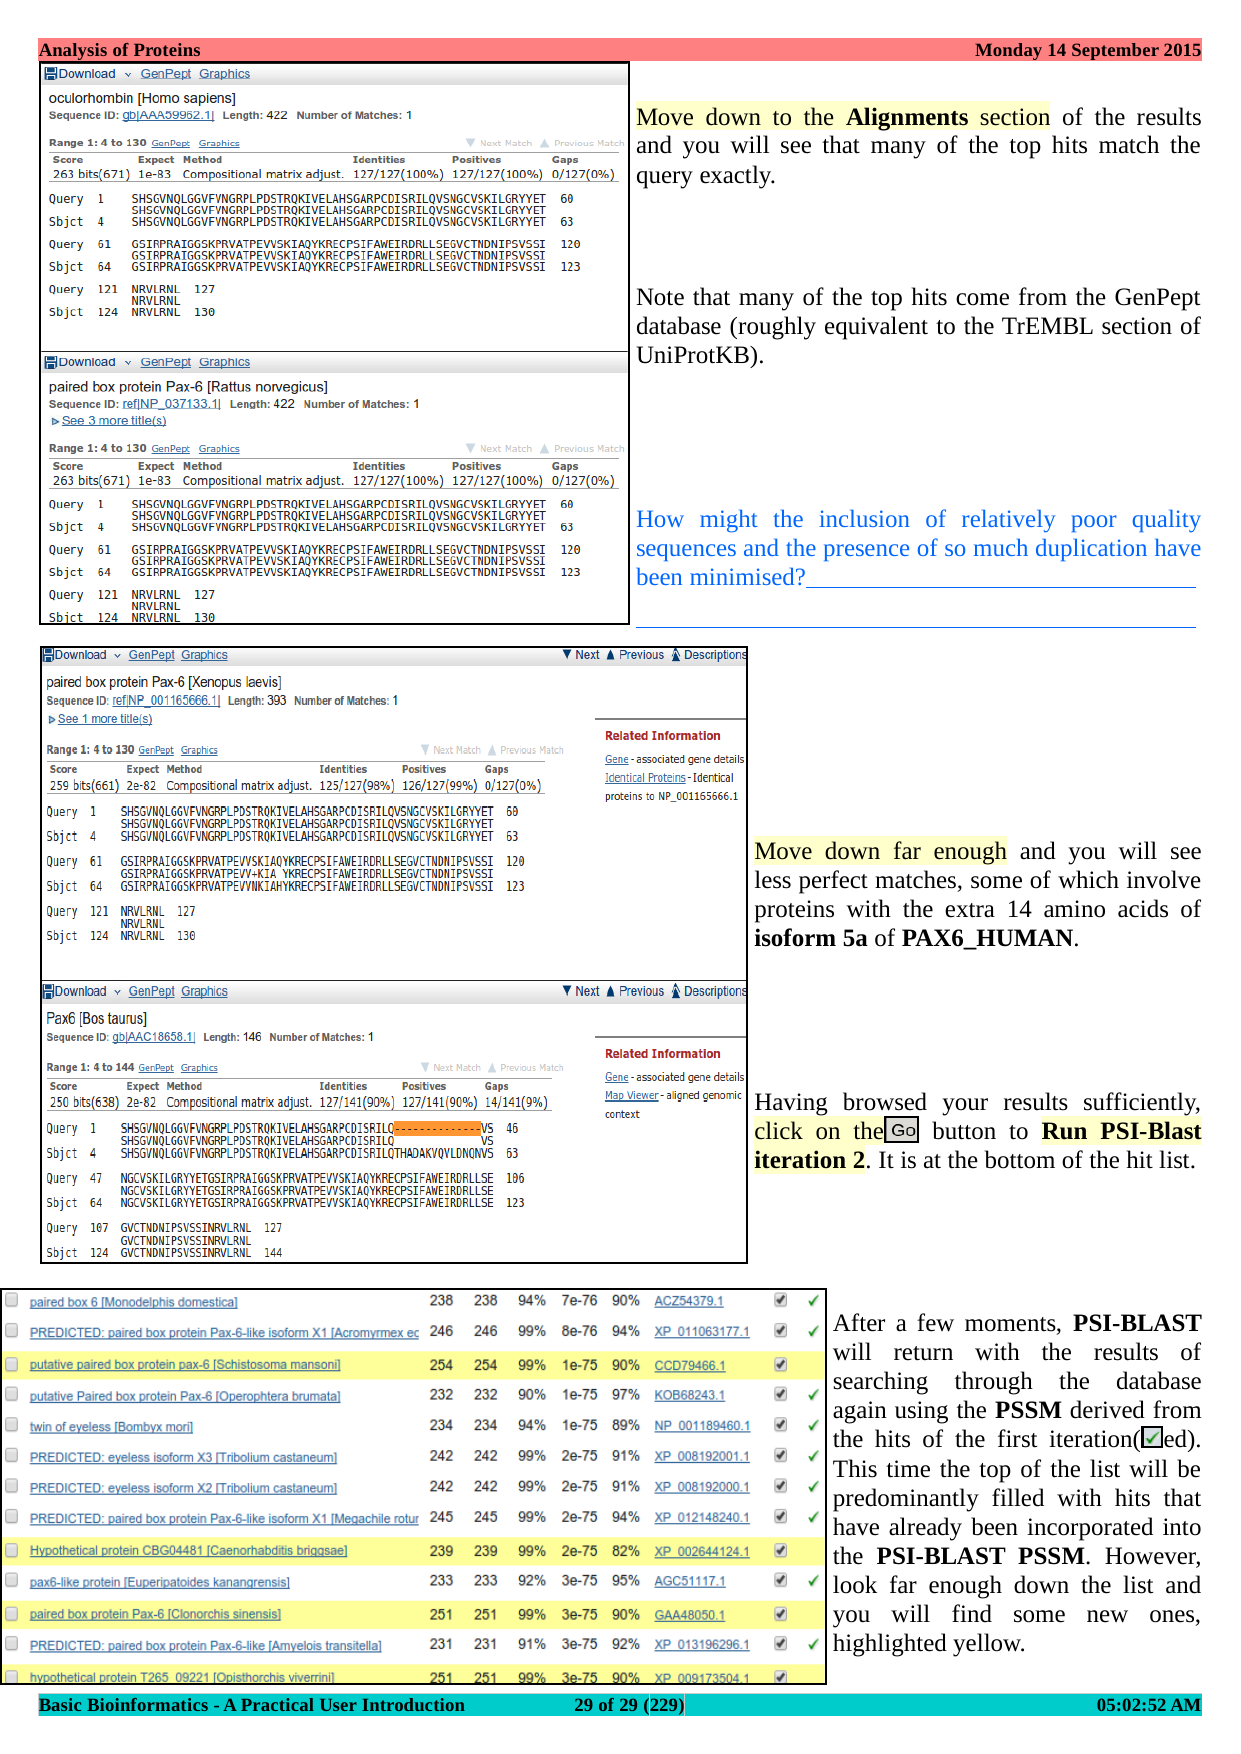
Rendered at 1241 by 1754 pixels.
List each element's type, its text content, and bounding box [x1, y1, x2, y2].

picture [1144, 1428, 1161, 1446]
text How might the inclusion of relatively poor quality sequences and the presence of so much duplication have been minimised? [630, 503, 1202, 591]
text Note that many of the top hits come from the GenPept database (roughly equivalent to the TrEMBL section of UniProtKB). [630, 282, 1202, 369]
text After a few moments, PSI-BLAST will return with the results of searching through the database again using the PSSM derived from the hits of the first iteration(ed). This time the top of the list will be predominantly filled with hits that have already been incorporated into the PSI-BLAST PSSM. However, look far enough down the list and you will find some new ones, highlighted yellow. [827, 1308, 1202, 1657]
picture [42, 648, 746, 1262]
picture [2, 1290, 825, 1683]
text Having browsed your results sufficiently, click on the button to Run PSI-Blast iteration 2. It is at the bottom of the hit list. [748, 1087, 1202, 1174]
picture [41, 63, 628, 623]
picture [886, 1118, 917, 1141]
text Move down to the Alignments section of the results and you will see that many of the top hits match the query exactly. [630, 101, 1202, 188]
text Move down far enough and you will see less perfect matches, some of which involve proteins with the extra 14 amino acids of isoform 5a of PAX6_HUMAN. [748, 836, 1202, 952]
